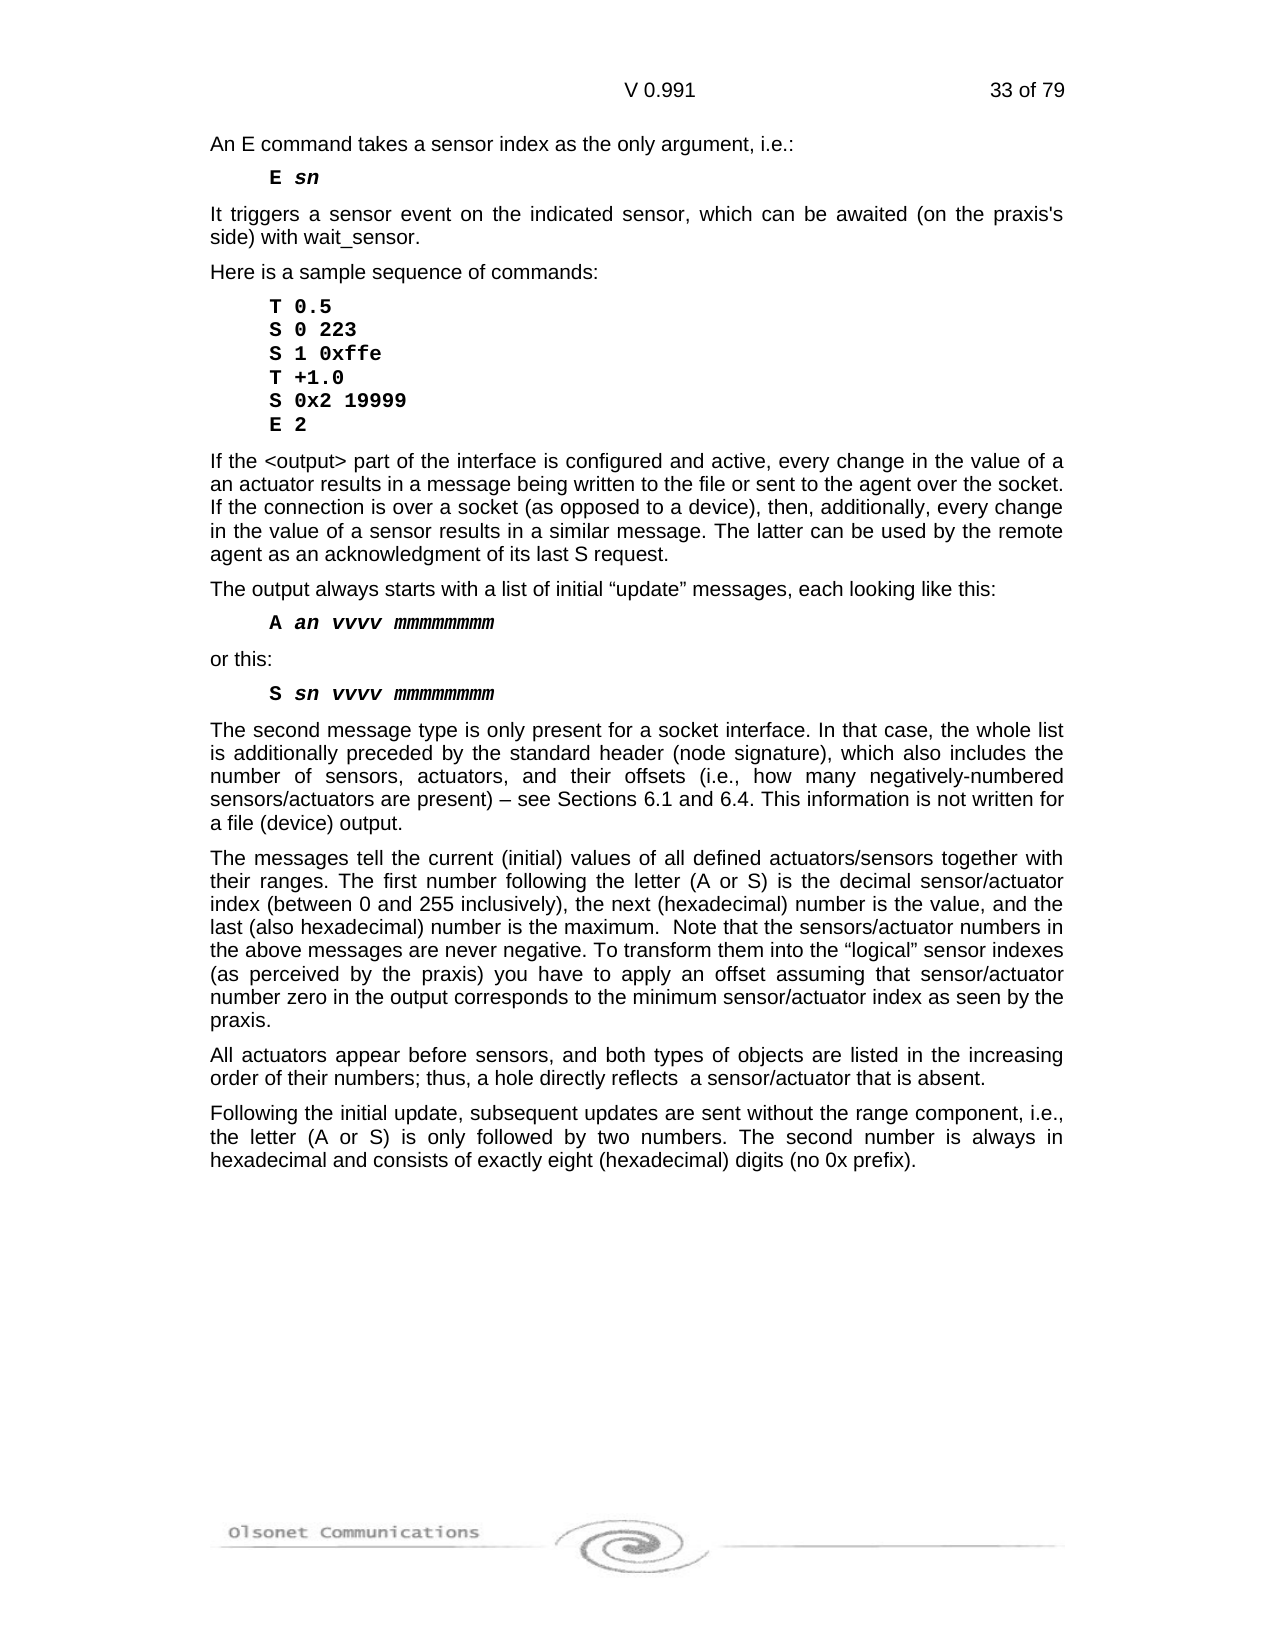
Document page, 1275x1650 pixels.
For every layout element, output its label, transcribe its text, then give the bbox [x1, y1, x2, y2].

text A an vvvv mmmmmmmm [269, 612, 1065, 636]
text E 2 [269, 414, 1065, 438]
text All actuators appear before sensors, and both types of objects are listed in the increasing order of their numbers; thus, a hole directly reflects a sensor/actuator that is absent. [210, 1044, 1065, 1090]
text It triggers a sensor event on the indicated sensor, which can be awaited (on the praxis's side) with wait_sensor. [210, 203, 1065, 249]
text The second message type is only present for a socket interface. In that case, the whole list is additionally preceded by the standard header (node signature), which also includes the number of sensors, actuators, and their offsets (i.e., how many negatively-numbered sensors/actuators are present) – see Sections 6.1 and 6.4. This information is not written for a file (device) output. [210, 718, 1065, 834]
text Here is a sample sequence of commands: [210, 261, 1065, 284]
text S sn vvvv mmmmmmmm [269, 683, 1065, 706]
text T 0.5 [269, 296, 1065, 319]
picture [210, 1504, 1065, 1596]
text or this: [210, 648, 1065, 671]
text S 0 223 [269, 319, 1065, 343]
text E sn [269, 167, 1065, 191]
text S 1 0xffe [269, 343, 1065, 367]
text If the <output> part of the interface is configured and active, every change in the value of a an actuator results in a message being written to the file or sent to the agent over the socket. If the connection is over a socket (as opposed to a device), then, additionally, every change in the value of a sensor results in a similar message. The latter can be used by the remote agent as an acknowledgment of its last S request. [210, 449, 1065, 566]
text T +1.0 [269, 367, 1065, 390]
text The output always starts with a list of initial “update” messages, each looking like this: [210, 577, 1065, 601]
text The messages tell the current (initial) values of all defined actuators/sensors together with their ranges. The first number following the letter (A or S) is the decimal sensor/actuator index (between 0 and 255 inclusively), the next (hexadecimal) number is the value, and the last (also hexadecimal) number is the maximum. Note that the sensors/actuator numbers in the above messages are never negative. To transform them into the “logical” sensor indexes (as perceived by the praxis) you have to apply an offset assuming that sensor/actuator number zero in the output corresponds to the minimum sensor/actuator index as seen by the praxis. [210, 846, 1065, 1032]
text Following the initial update, subsequent updates are sent without the range component, i.e., the letter (A or S) is only followed by two numbers. The second number is always in hexadecimal and consists of exactly eight (hexadecimal) digits (no 0x prefix). [210, 1102, 1065, 1172]
text S 0x2 19999 [269, 390, 1065, 414]
text An E command takes a sensor index as the only argument, i.e.: [210, 132, 1065, 155]
